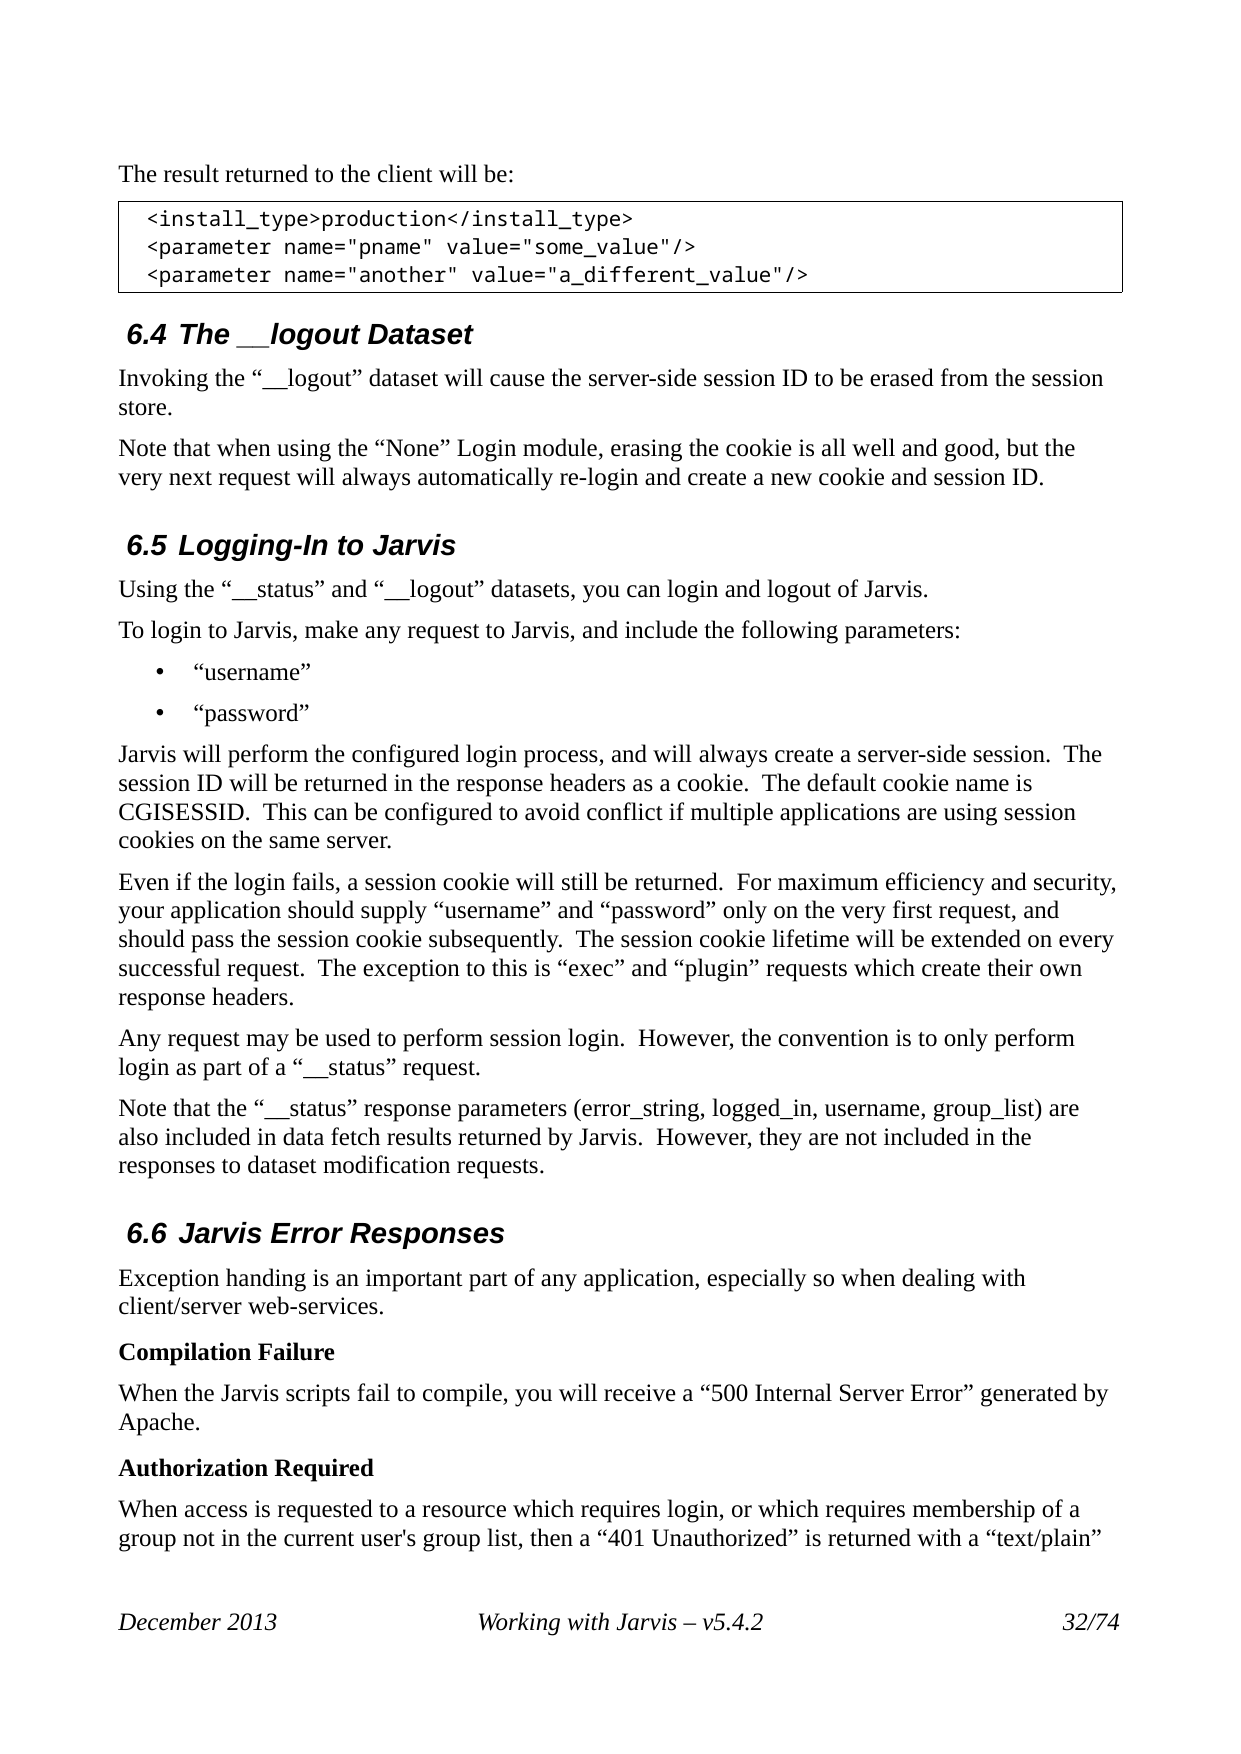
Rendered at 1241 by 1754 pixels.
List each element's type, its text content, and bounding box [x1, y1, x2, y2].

text Invoking the “__logout” dataset will cause the server-side session ID to be erased from the session store. [118, 363, 1122, 421]
text Using the “__status” and “__logout” datasets, you can login and logout of Jarvis. [118, 574, 1122, 603]
text Any request may be used to perform session login. However, the convention is to only perform login as part of a “__status” request. [118, 1023, 1122, 1080]
list “username” [156, 657, 1122, 685]
text To login to Jarvis, make any request to Jarvis, and include the following parameters: [118, 615, 1122, 644]
subtitle Jarvis Error Responses [118, 1217, 1122, 1250]
text When access is requested to a resource which requires login, or which requires membership of a group not in the current user's group list, then a “401 Unauthorized” is returned with a “text/plain” [118, 1494, 1122, 1552]
list “password” [156, 698, 1122, 727]
subtitle Compilation Failure [118, 1337, 1122, 1366]
text Even if the login fails, a session cookie will still be returned. For maximum efficiency and security, your application should supply “username” and “password” only on the very first request, and should pass the session cookie subsequently. The session cookie lifetime will be extended on every successful request. The exception to this is “exec” and “plugin” requests which create their own response headers. [118, 867, 1122, 1010]
text <parameter name="pname" value="some_value"/> [119, 229, 1122, 257]
text Exception handing is an important part of any application, especially so when dealing with client/server web-services. [118, 1263, 1122, 1320]
text The result returned to the client will be: [118, 159, 1122, 188]
subtitle The __logout Dataset [118, 317, 1122, 351]
text Jarvis will perform the configured login process, and will always create a server-side session. The session ID will be returned in the response headers as a cookie. The default cookie name is CGISESSID. This can be configured to avoid conflict if multiple applications are using session cookies on the same server. [118, 739, 1122, 854]
text <parameter name="another" value="a_different_value"/> [119, 257, 1122, 292]
text When the Jarvis scripts fail to compile, you will receive a “500 Internal Server Error” generated by Apache. [118, 1378, 1122, 1436]
text Note that when using the “None” Login module, erasing the cookie is all well and good, but the very next request will always automatically re-login and create a new cookie and session ID. [118, 433, 1122, 491]
subtitle Authorization Required [118, 1453, 1122, 1482]
text Note that the “__status” response parameters (error_string, logged_in, username, group_list) are also included in data fetch results returned by Jarvis. However, they are not included in the responses to dataset modification requests. [118, 1093, 1122, 1179]
text <install_type>production</install_type> [119, 202, 1122, 229]
subtitle Logging-In to Jarvis [118, 528, 1122, 562]
